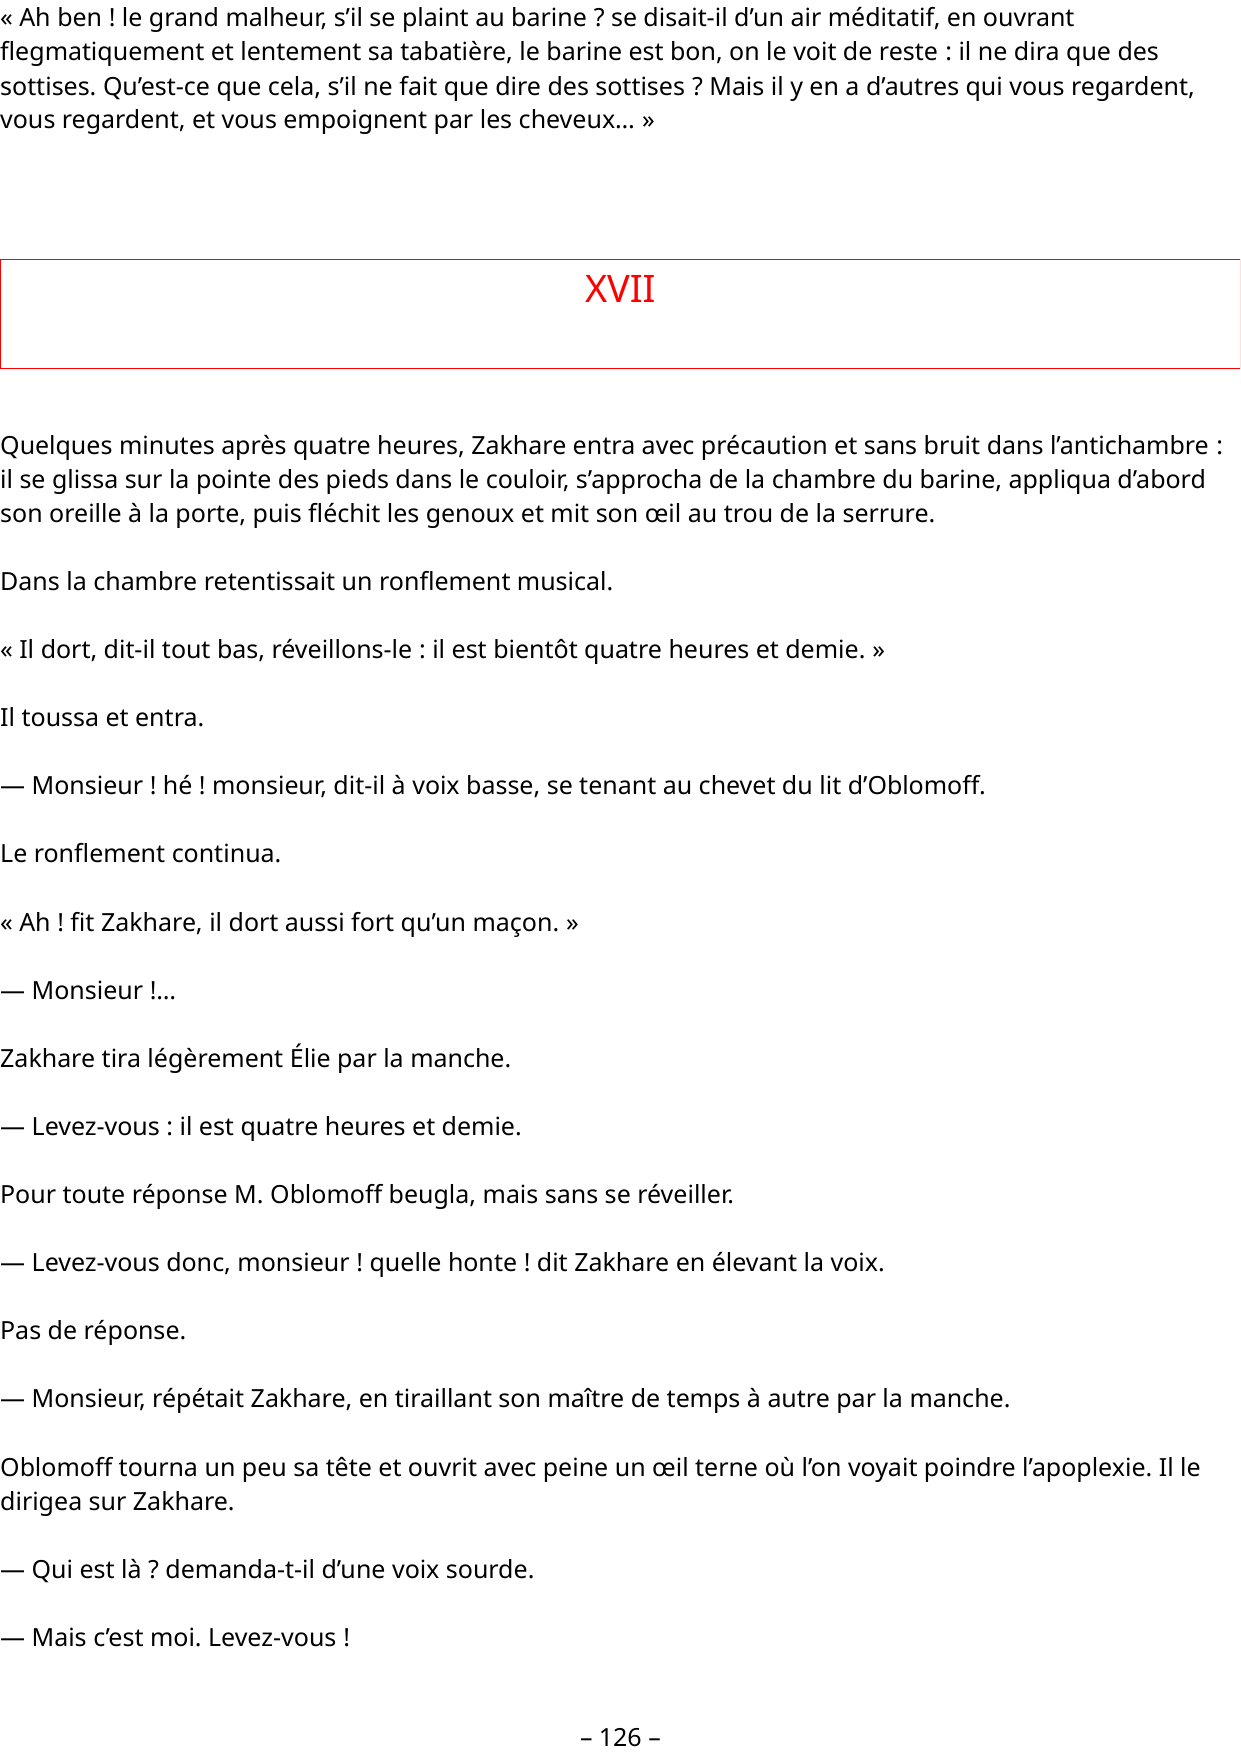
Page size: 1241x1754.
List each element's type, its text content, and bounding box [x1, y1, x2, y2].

subtitle XVII [1, 260, 1240, 368]
text — Levez-vous donc, monsieur ! quelle honte ! dit Zakhare en élevant la voix. [0, 1245, 1240, 1279]
text Pas de réponse. [0, 1313, 1240, 1347]
text Il toussa et entra. [0, 700, 1240, 734]
text — Monsieur ! hé ! monsieur, dit-il à voix basse, se tenant au chevet du lit d’Oblomoff. [0, 768, 1240, 802]
text Quelques minutes après quatre heures, Zakhare entra avec précaution et sans bruit dans l’antichambre : il se glissa sur la pointe des pieds dans le couloir, s’approcha de la chambre du barine, appliqua d’abord son oreille à la porte, puis fléchit les genoux et mit son œil au trou de la serrure. [0, 427, 1240, 529]
text — Mais c’est moi. Levez-vous ! [0, 1619, 1240, 1653]
text Dans la chambre retentissait un ronflement musical. [0, 563, 1240, 598]
text « Ah ben ! le grand malheur, s’il se plaint au barine ? se disait-il d’un air méditatif, en ouvrant flegmatiquement et lentement sa tabatière, le barine est bon, on le voit de reste : il ne dira que des sottises. Qu’est-ce que cela, s’il ne fait que dire des sottises ? Mais il y en a d’autres qui vous regardent, vous regardent, et vous empoignent par les cheveux… » [0, 0, 1240, 136]
text Pour toute réponse M. Oblomoff beugla, mais sans se réveiller. [0, 1177, 1240, 1211]
text — Monsieur !… [0, 972, 1240, 1006]
text — Monsieur, répétait Zakhare, en tiraillant son maître de temps à autre par la manche. [0, 1381, 1240, 1415]
text Le ronflement continua. [0, 836, 1240, 870]
text Zakhare tira légèrement Élie par la manche. [0, 1040, 1240, 1074]
text « Il dort, dit-il tout bas, réveillons-le : il est bientôt quatre heures et demie. » [0, 632, 1240, 666]
text Oblomoff tourna un peu sa tête et ouvrit avec peine un œil terne où l’on voyait poindre l’apoplexie. Il le dirigea sur Zakhare. [0, 1449, 1240, 1517]
text — Qui est là ? demanda-t-il d’une voix sourde. [0, 1551, 1240, 1585]
text « Ah ! fit Zakhare, il dort aussi fort qu’un maçon. » [0, 904, 1240, 938]
text — Levez-vous : il est quatre heures et demie. [0, 1108, 1240, 1143]
